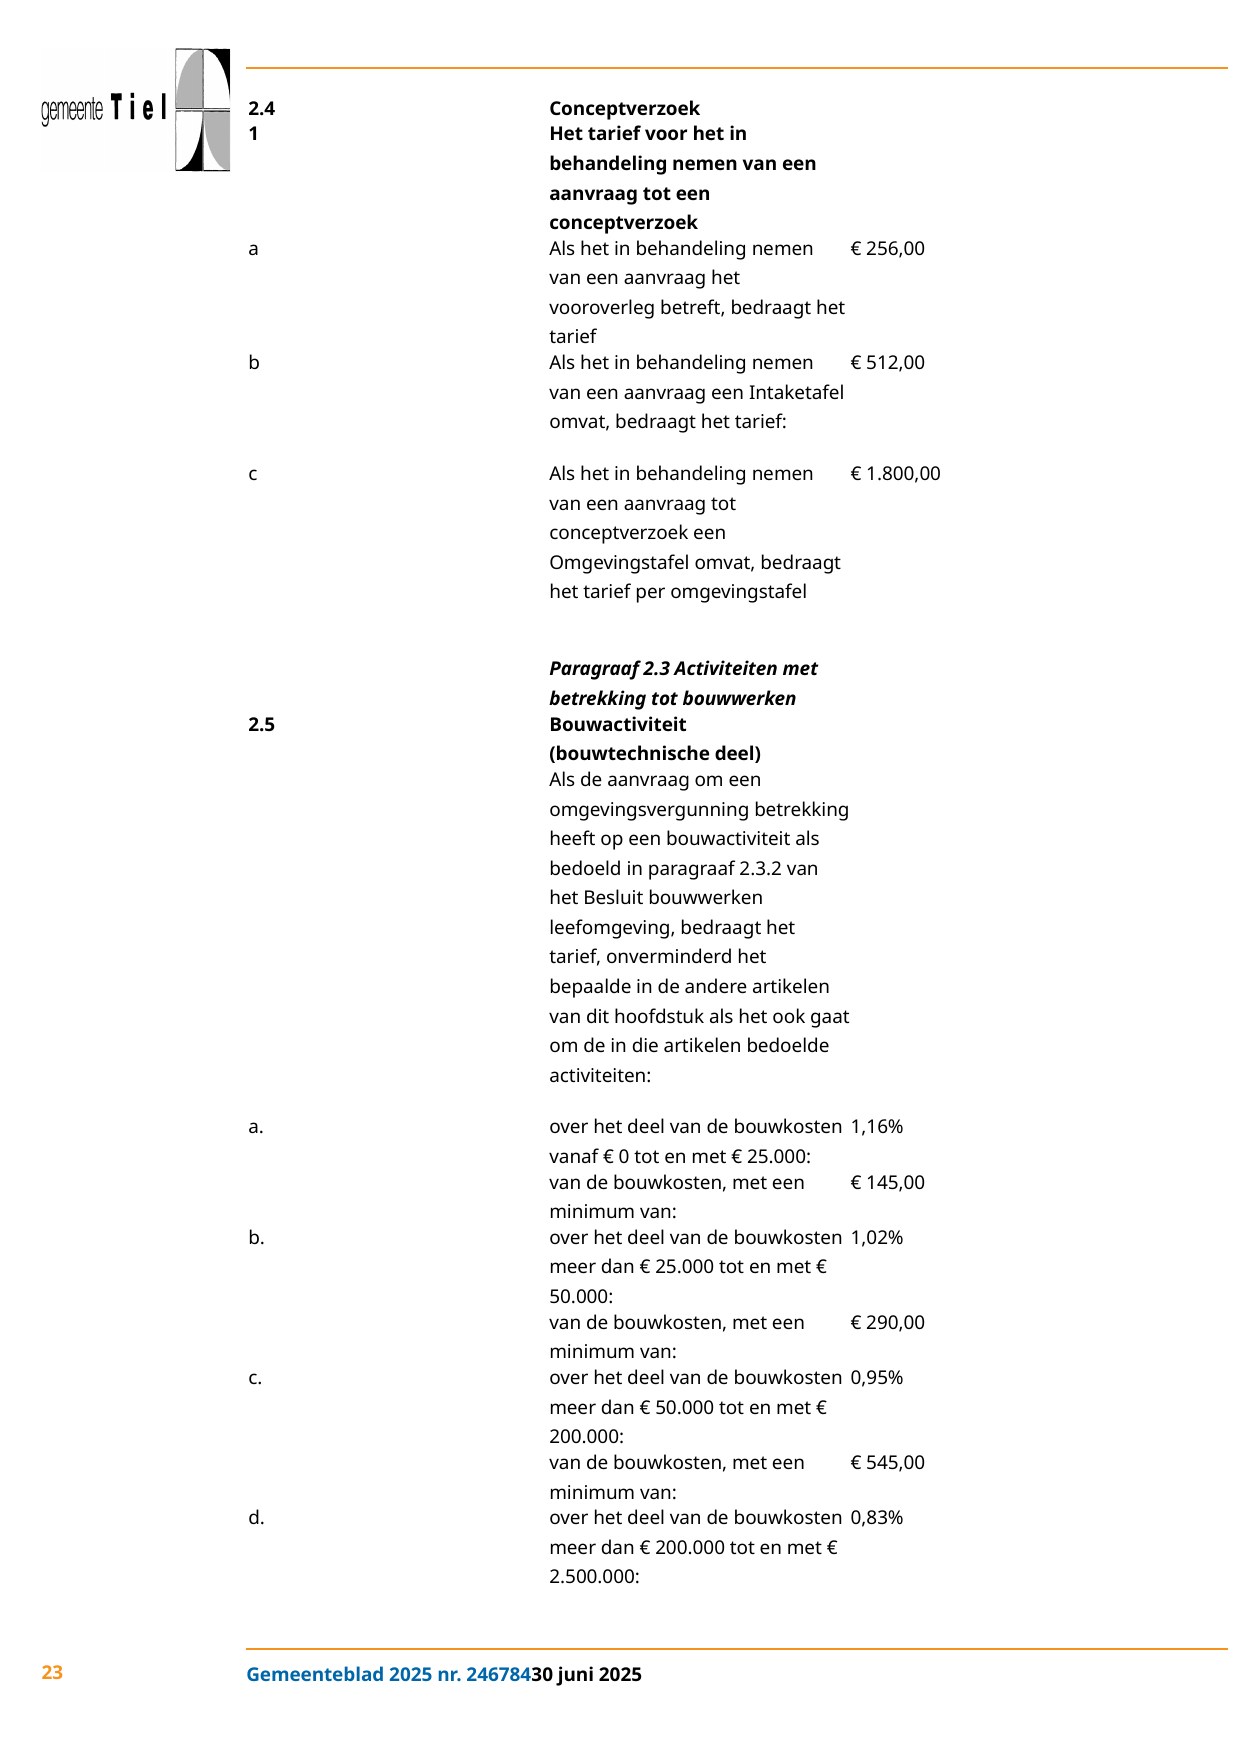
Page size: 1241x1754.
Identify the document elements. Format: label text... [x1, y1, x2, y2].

table_cell a [248, 235, 549, 349]
table_cell [549, 630, 850, 656]
table_cell [549, 604, 850, 630]
table_cell [248, 630, 549, 656]
table_cell € 145,00 [850, 1169, 1152, 1224]
table_cell 1,16% [850, 1114, 1152, 1169]
table_cell [850, 630, 1152, 656]
table_cell [549, 434, 850, 460]
table_cell [850, 95, 1152, 121]
table_cell 0,83% [850, 1505, 1152, 1589]
table_cell € 1.800,00 [850, 460, 1152, 604]
table_cell d. [248, 1505, 549, 1589]
table_cell [248, 434, 549, 460]
table_cell [248, 766, 549, 1088]
table_cell € 512,00 [850, 350, 1152, 434]
table_cell Als het in behandeling nemen van een aanvraag het vooroverleg betreft, bedraagt het tarief [549, 235, 850, 349]
table_cell [850, 121, 1152, 235]
table_cell [850, 1088, 1152, 1113]
table_cell Bouwactiviteit (bouwtechnische deel) [549, 711, 850, 766]
table_cell b [248, 350, 549, 434]
table_cell c. [248, 1364, 549, 1449]
table_cell 2.4 [248, 95, 549, 121]
table_cell [850, 656, 1152, 711]
table_cell Als het in behandeling nemen van een aanvraag een Intaketafel omvat, bedraagt het tarief: [549, 350, 850, 434]
table_cell Paragraaf 2.3 Activiteiten met betrekking tot bouwwerken [549, 656, 850, 711]
table_cell [248, 1169, 549, 1224]
table_cell Als de aanvraag om een omgevingsvergunning betrekking heeft op een bouwactiviteit als bedoeld in paragraaf 2.3.2 van het Besluit bouwwerken leefomgeving, bedraagt het tarief, onverminderd het bepaalde in de andere artikelen van dit hoofdstuk als het ook gaat om de in die artikelen bedoelde activiteiten: [549, 766, 850, 1088]
table_cell 2.5 [248, 711, 549, 766]
table_cell 1 [248, 121, 549, 235]
table_cell over het deel van de bouwkosten meer dan € 200.000 tot en met € 2.500.000: [549, 1505, 850, 1589]
table_cell Het tarief voor het in behandeling nemen van een aanvraag tot een conceptverzoek [549, 121, 850, 235]
picture [41, 47, 231, 172]
table_cell over het deel van de bouwkosten meer dan € 25.000 tot en met € 50.000: [549, 1224, 850, 1309]
table_cell € 256,00 [850, 235, 1152, 349]
table_cell van de bouwkosten, met een minimum van: [549, 1309, 850, 1364]
table_cell Als het in behandeling nemen van een aanvraag tot conceptverzoek een Omgevingstafel omvat, bedraagt het tarief per omgevingstafel [549, 460, 850, 604]
table_cell [850, 766, 1152, 1088]
table_cell van de bouwkosten, met een minimum van: [549, 1449, 850, 1504]
table_cell € 545,00 [850, 1449, 1152, 1504]
table_cell c [248, 460, 549, 604]
table_cell 1,02% [850, 1224, 1152, 1309]
table_cell [850, 434, 1152, 460]
table_cell [850, 604, 1152, 630]
table_cell [248, 1309, 549, 1364]
table_cell a. [248, 1114, 549, 1169]
table_cell € 290,00 [850, 1309, 1152, 1364]
table_cell over het deel van de bouwkosten meer dan € 50.000 tot en met € 200.000: [549, 1364, 850, 1449]
table_cell b. [248, 1224, 549, 1309]
table_cell [850, 711, 1152, 766]
table_cell over het deel van de bouwkosten vanaf € 0 tot en met € 25.000: [549, 1114, 850, 1169]
table_cell [248, 604, 549, 630]
table_cell van de bouwkosten, met een minimum van: [549, 1169, 850, 1224]
table_cell [549, 1088, 850, 1113]
table_cell [248, 1088, 549, 1113]
table_cell [248, 1449, 549, 1504]
table_cell Conceptverzoek [549, 95, 850, 121]
table_cell [248, 656, 549, 711]
table_cell 0,95% [850, 1364, 1152, 1449]
